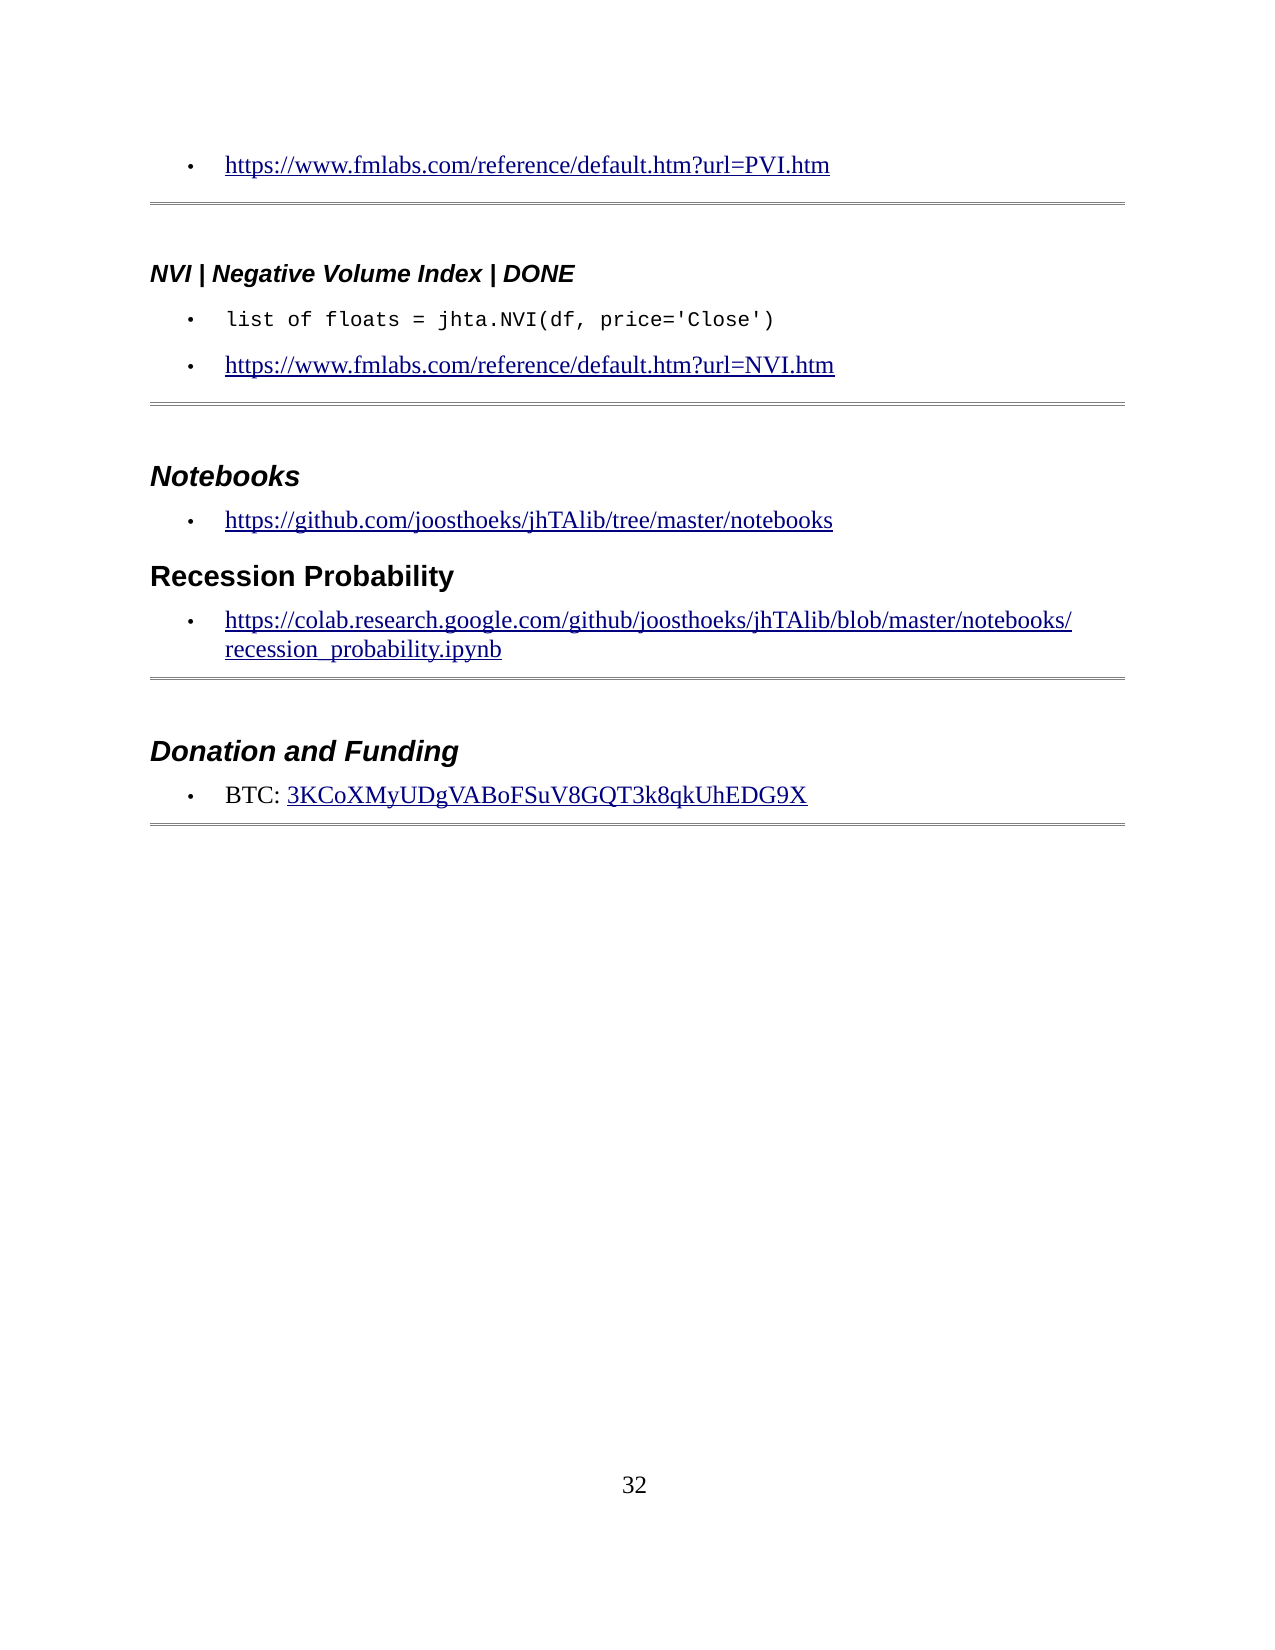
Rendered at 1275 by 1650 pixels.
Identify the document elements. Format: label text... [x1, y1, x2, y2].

list https://github.com/joosthoeks/jhTAlib/tree/master/notebooks [187, 505, 1125, 534]
list https://colab.research.google.com/github/joosthoeks/jhTAlib/blob/master/notebooks/recession_probability.ipynb [187, 605, 1125, 663]
subtitle NVI | Negative Volume Index | DONE [150, 259, 1125, 287]
subtitle Donation and Funding [150, 734, 1125, 767]
subtitle Recession Probability [150, 559, 1125, 593]
list https://www.fmlabs.com/reference/default.htm?url=NVI.htm [187, 350, 1125, 379]
list BTC: 3KCoXMyUDgVABoFSuV8GQT3k8qkUhEDG9X [187, 780, 1125, 808]
subtitle Notebooks [150, 459, 1125, 493]
list list of floats = jhta.NVI(df, price='Close') [187, 309, 1125, 332]
list https://www.fmlabs.com/reference/default.htm?url=PVI.htm [187, 150, 1125, 179]
